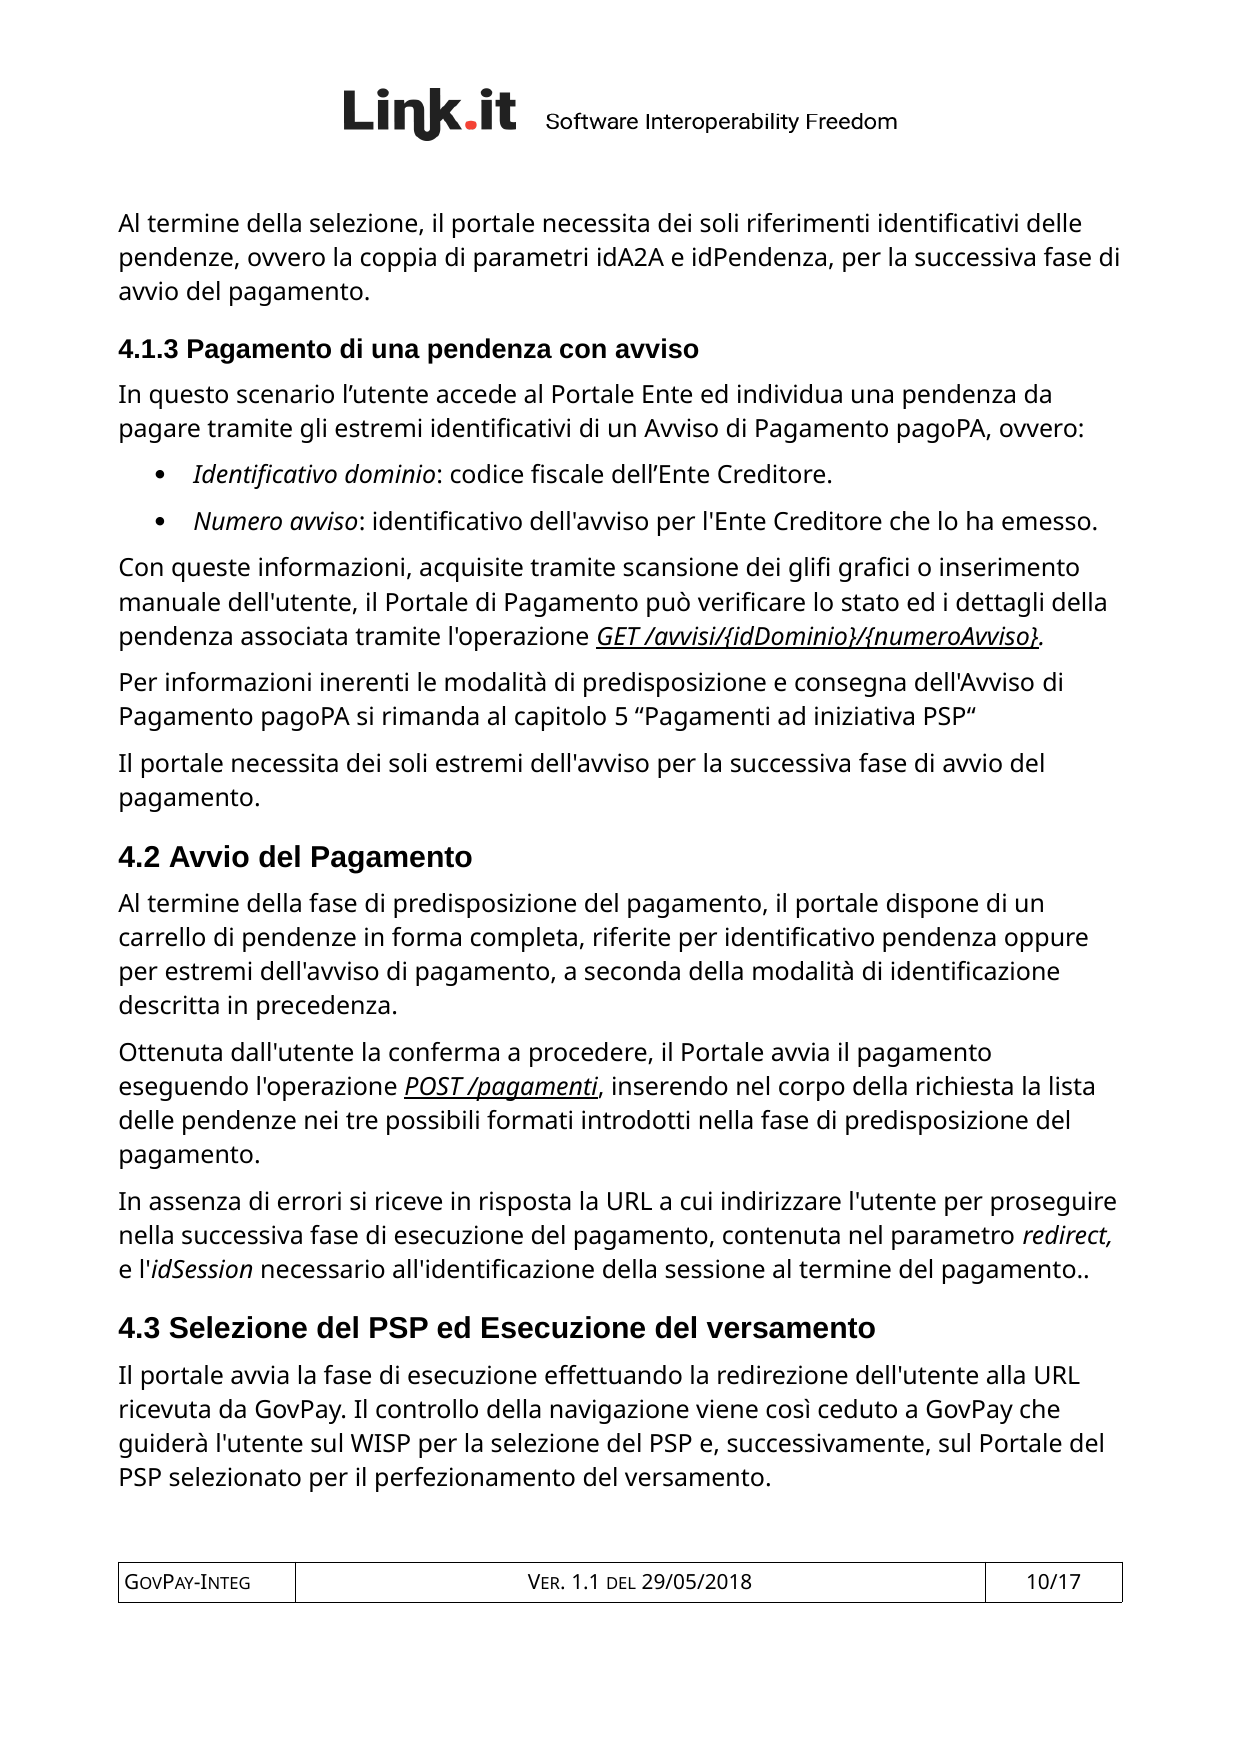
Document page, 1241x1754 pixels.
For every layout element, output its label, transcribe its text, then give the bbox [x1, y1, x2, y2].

subtitle Avvio del Pagamento [118, 838, 1122, 873]
text Ottenuta dall'utente la conferma a procedere, il Portale avvia il pagamento eseguendo l'operazione POST /pagamenti, inserendo nel corpo della richiesta la lista delle pendenze nei tre possibili formati introdotti nella fase di predisposizione del pagamento. [118, 1034, 1122, 1171]
text Al termine della fase di predisposizione del pagamento, il portale dispone di un carrello di pendenze in forma completa, riferite per identificativo pendenza oppure per estremi dell'avviso di pagamento, a seconda della modalità di identificazione descritta in precedenza. [118, 886, 1122, 1022]
text In assenza di errori si riceve in risposta la URL a cui indirizzare l'utente per proseguire nella successiva fase di esecuzione del pagamento, contenuta nel parametro redirect, e l'idSession necessario all'identificazione della sessione al termine del pagamento.. [118, 1183, 1122, 1286]
picture [269, 69, 971, 152]
list Numero avviso: identificativo dell'avviso per l'Ente Creditore che lo ha emesso. [156, 503, 1122, 538]
text Al termine della selezione, il portale necessita dei soli riferimenti identificativi delle pendenze, ovvero la coppia di parametri idA2A e idPendenza, per la successiva fase di avvio del pagamento. [118, 205, 1122, 308]
list Identificativo dominio: codice fiscale dell’Ente Creditore. [156, 457, 1122, 491]
text Il portale necessita dei soli estremi dell'avviso per la successiva fase di avvio del pagamento. [118, 745, 1122, 813]
text Il portale avvia la fase di esecuzione effettuando la redirezione dell'utente alla URL ricevuta da GovPay. Il controllo della navigazione viene così ceduto a GovPay che guiderà l'utente sul WISP per la selezione del PSP e, successivamente, sul Portale del PSP selezionato per il perfezionamento del versamento. [118, 1358, 1122, 1494]
text In questo scenario l’utente accede al Portale Ente ed individua una pendenza da pagare tramite gli estremi identificativi di un Avviso di Pagamento pagoPA, ovvero: [118, 376, 1122, 444]
text Per informazioni inerenti le modalità di predisposizione e consegna dell'Avviso di Pagamento pagoPA si rimanda al capitolo 5 “Pagamenti ad iniziativa PSP“ [118, 665, 1122, 733]
subtitle Selezione del PSP ed Esecuzione del versamento [118, 1311, 1122, 1345]
text Con queste informazioni, acquisite tramite scansione dei glifi grafici o inserimento manuale dell'utente, il Portale di Pagamento può verificare lo stato ed i dettagli della pendenza associata tramite l'operazione GET /avvisi/{idDominio}/{numeroAvviso}. [118, 550, 1122, 652]
subtitle Pagamento di una pendenza con avviso [118, 333, 1122, 364]
